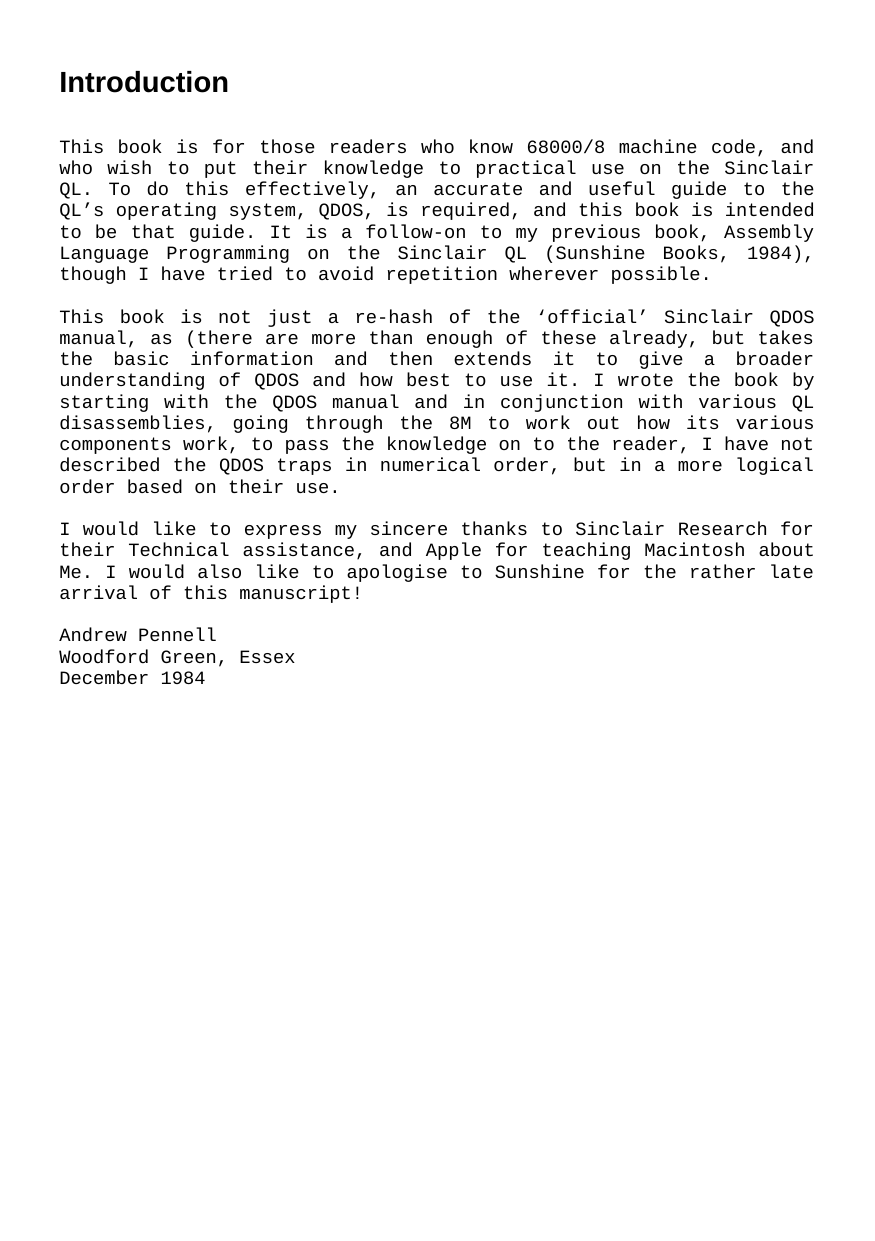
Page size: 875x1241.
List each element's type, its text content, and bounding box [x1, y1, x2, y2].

text This book is for those readers who know 68000/8 machine code, and who wish to put their knowledge to practical use on the Sinclair QL. To do this effectively, an accurate and useful guide to the QL’s operating system, QDOS, is required, and this book is intended to be that guide. It is a follow-on to my previous book, Assembly Language Programming on the Sinclair QL (Sunshine Books, 1984), though I have tried to avoid repetition wherever possible. [59, 137, 815, 286]
text This book is not just a re-hash of the ‘official’ Sinclair QDOS manual, as (there are more than enough of these already, but takes the basic information and then extends it to give a broader understanding of QDOS and how best to use it. I wrote the book by starting with the QDOS manual and in conjunction with various QL disassemblies, going through the 8M to work out how its various components work, to pass the knowledge on to the reader, I have not described the QDOS traps in numerical order, but in a more logical order based on their use. [59, 307, 815, 499]
text Woodford Green, Essex [59, 647, 815, 669]
text I would like to express my sincere thanks to Sinclair Research for their Technical assistance, and Apple for teaching Macintosh about Me. I would also like to apologise to Sunshine for the rather late arrival of this manuscript! [59, 520, 815, 605]
text Andrew Pennell [59, 626, 815, 647]
subtitle Introduction [59, 65, 815, 98]
text December 1984 [59, 669, 815, 690]
